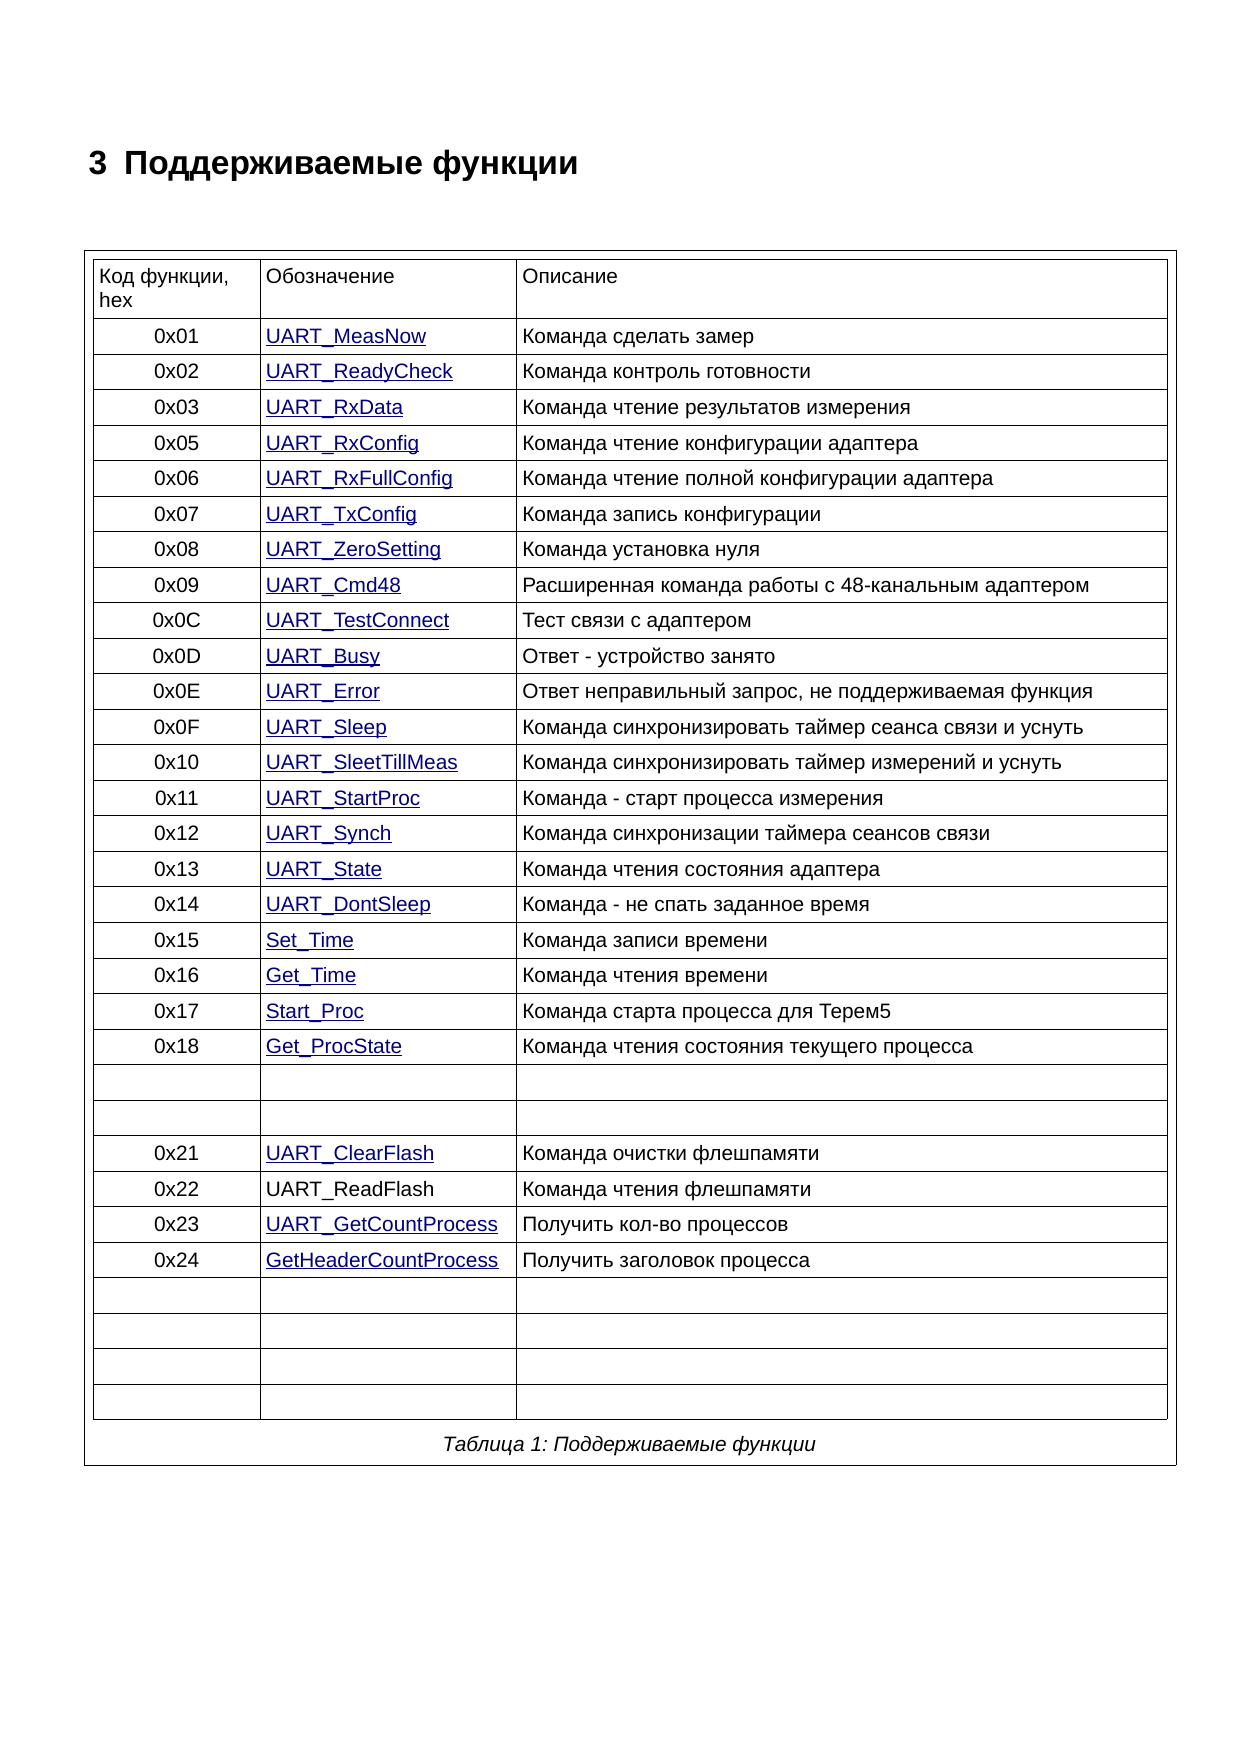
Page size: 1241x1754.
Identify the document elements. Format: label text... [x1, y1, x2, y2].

table_cell UART_DontSleep [261, 887, 516, 922]
text Таблица 1: Поддерживаемые функции [93, 1432, 1167, 1456]
table_cell Get_Time [261, 959, 516, 993]
table_cell Ответ неправильный запрос, не поддерживаемая функция [517, 674, 1167, 709]
table_cell Тест связи с адаптером [517, 603, 1167, 638]
table_cell [517, 1065, 1167, 1099]
table_cell 0x10 [94, 745, 260, 780]
table_cell UART_Sleep [261, 710, 516, 744]
table_cell UART_RxFullConfig [261, 461, 516, 496]
table_cell Команда чтение конфигурации адаптера [517, 426, 1167, 460]
table_cell 0x13 [94, 852, 260, 886]
table_cell 0х09 [94, 568, 260, 602]
table_cell Команда чтение результатов измерения [517, 390, 1167, 424]
table_cell UART_RxConfig [261, 426, 516, 460]
table_cell 0x21 [94, 1136, 260, 1171]
table_cell Команда запись конфигурации [517, 497, 1167, 531]
table_cell UART_StartProc [261, 781, 516, 815]
table_cell UART_ReadFlash [261, 1172, 516, 1206]
table_header Код функции, hex [94, 260, 260, 318]
table_cell 0x17 [94, 994, 260, 1028]
table_cell Команда очистки флешпамяти [517, 1136, 1167, 1171]
table_cell Расширенная команда работы с 48-канальным адаптером [517, 568, 1167, 602]
table_cell UART_TestConnect [261, 603, 516, 638]
table_cell Команда синхронизировать таймер измерений и уснуть [517, 745, 1167, 780]
table_cell 0х24 [94, 1243, 260, 1277]
table_cell 0x11 [94, 781, 260, 815]
table_cell UART_Synch [261, 816, 516, 851]
table_cell [261, 1278, 516, 1313]
table_cell [517, 1101, 1167, 1135]
table_cell [94, 1385, 260, 1419]
table_cell Команда чтения состояния текущего процесса [517, 1030, 1167, 1064]
table_cell Команда чтения времени [517, 959, 1167, 993]
table_cell UART_TxConfig [261, 497, 516, 531]
table_cell [94, 1349, 260, 1384]
table_cell 0х02 [94, 355, 260, 389]
table_cell 0x0E [94, 674, 260, 709]
table_cell 0х23 [94, 1207, 260, 1242]
table_cell Команда чтения флешпамяти [517, 1172, 1167, 1206]
table_cell Start_Proc [261, 994, 516, 1028]
table_cell 0x18 [94, 1030, 260, 1064]
table_cell UART_SleetTillMeas [261, 745, 516, 780]
table_cell 0х05 [94, 426, 260, 460]
table_cell [261, 1065, 516, 1099]
table_cell Команда - не спать заданное время [517, 887, 1167, 922]
table_cell 0х08 [94, 532, 260, 567]
table_cell 0x12 [94, 816, 260, 851]
table_cell UART_Busy [261, 639, 516, 673]
table_header Обозначение [261, 260, 516, 318]
table_cell 0х0С [94, 603, 260, 638]
table_cell Команда контроль готовности [517, 355, 1167, 389]
table_cell 0x14 [94, 887, 260, 922]
table_cell [517, 1385, 1167, 1419]
table_cell UART_Cmd48 [261, 568, 516, 602]
subtitle Поддерживаемые функции [79, 143, 1187, 182]
table_cell Команда записи времени [517, 923, 1167, 957]
table_cell Команда синхронизации таймера сеансов связи [517, 816, 1167, 851]
table_cell Команда сделать замер [517, 319, 1167, 353]
table_cell UART_GetCountProcess [261, 1207, 516, 1242]
table_cell 0x15 [94, 923, 260, 957]
table_cell UART_RxData [261, 390, 516, 424]
table_cell Команда - старт процесса измерения [517, 781, 1167, 815]
table_cell [261, 1314, 516, 1348]
table_cell Команда синхронизировать таймер сеанса связи и уснуть [517, 710, 1167, 744]
table_cell [94, 1278, 260, 1313]
table_cell Команда чтение полной конфигурации адаптера [517, 461, 1167, 496]
table_cell 0х0D [94, 639, 260, 673]
table_cell 0x03 [94, 390, 260, 424]
table_cell [517, 1349, 1167, 1384]
table_cell UART_MeasNow [261, 319, 516, 353]
table_cell [261, 1101, 516, 1135]
table_cell [261, 1349, 516, 1384]
table_cell UART_Error [261, 674, 516, 709]
table_cell GetHeaderCountProcess [261, 1243, 516, 1277]
table_cell [261, 1385, 516, 1419]
table_cell Команда старта процесса для Терем5 [517, 994, 1167, 1028]
table_cell [94, 1101, 260, 1135]
table_cell Получить заголовок процесса [517, 1243, 1167, 1277]
table_cell Ответ - устройство занято [517, 639, 1167, 673]
table_cell UART_State [261, 852, 516, 886]
table_cell 0х06 [94, 461, 260, 496]
table_cell Set_Time [261, 923, 516, 957]
table_cell 0x16 [94, 959, 260, 993]
table_cell 0х07 [94, 497, 260, 531]
table_cell Get_ProcState [261, 1030, 516, 1064]
table_cell UART_ClearFlash [261, 1136, 516, 1171]
table_header Описание [517, 260, 1167, 318]
table_cell 0x0F [94, 710, 260, 744]
table_cell [517, 1314, 1167, 1348]
table_cell 0x22 [94, 1172, 260, 1206]
table_cell [94, 1065, 260, 1099]
table_cell [517, 1278, 1167, 1313]
table_cell Команда чтения состояния адаптера [517, 852, 1167, 886]
table_cell Получить кол-во процессов [517, 1207, 1167, 1242]
table_cell [94, 1314, 260, 1348]
table_cell UART_ZeroSetting [261, 532, 516, 567]
table_cell UART_ReadyCheck [261, 355, 516, 389]
table_cell Команда установка нуля [517, 532, 1167, 567]
table_cell 0x01 [94, 319, 260, 353]
